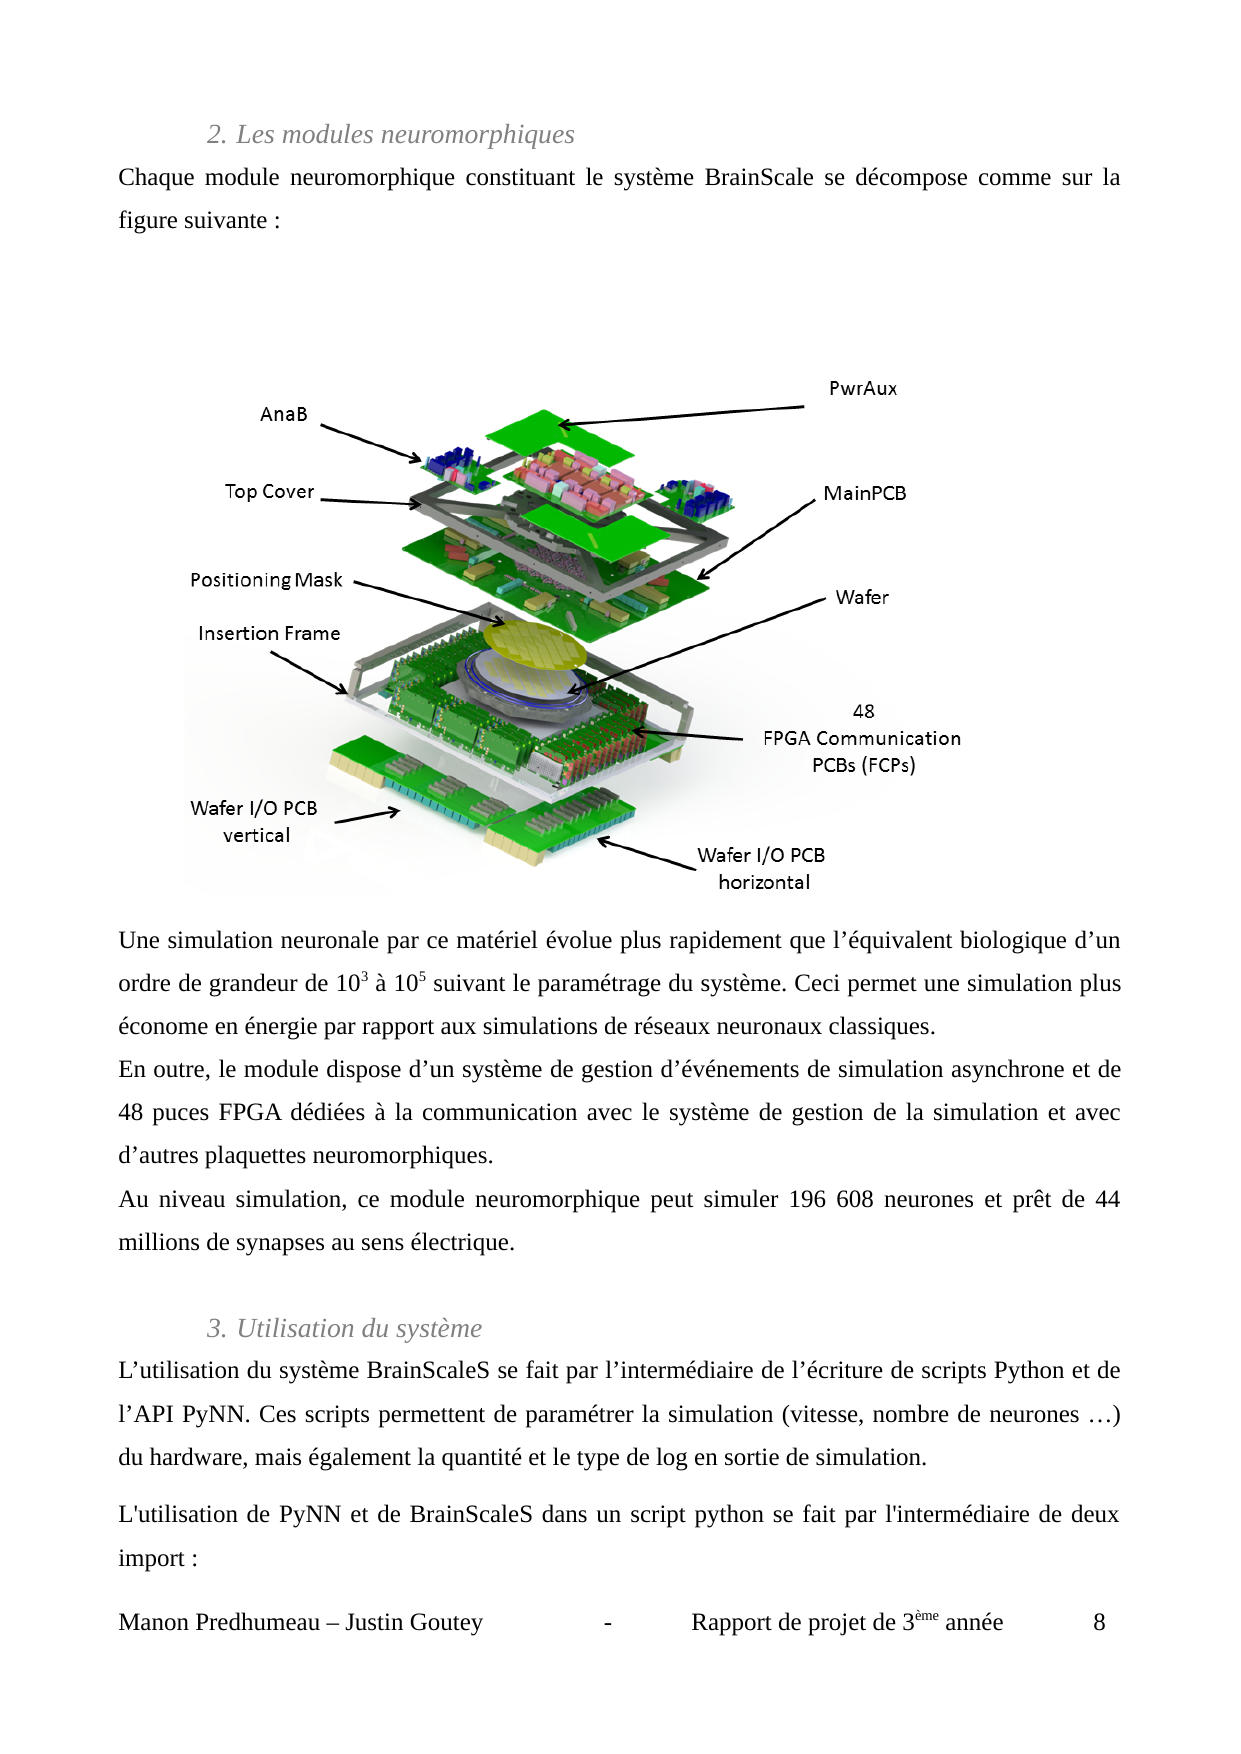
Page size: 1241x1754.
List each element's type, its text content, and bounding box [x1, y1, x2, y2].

text Au niveau simulation, ce module neuromorphique peut simuler 196 608 neurones et prêt de 44 millions de synapses au sens électrique. [118, 1184, 1122, 1256]
picture [183, 374, 967, 894]
text Chaque module neuromorphique constituant le système BrainScale se décompose comme sur la figure suivante : [118, 162, 1122, 234]
subtitle Utilisation du système [207, 1311, 1122, 1343]
text En outre, le module dispose d’un système de gestion d’événements de simulation asynchrone et de 48 puces FPGA dédiées à la communication avec le système de gestion de la simulation et avec d’autres plaquettes neuromorphiques. [118, 1054, 1122, 1169]
text Une simulation neuronale par ce matériel évolue plus rapidement que l’équivalent biologique d’un ordre de grandeur de 103 à 105 suivant le paramétrage du système. Ceci permet une simulation plus économe en énergie par rapport aux simulations de réseaux neuronaux classiques. [118, 925, 1122, 1040]
text L’utilisation du système BrainScaleS se fait par l’intermédiaire de l’écriture de scripts Python et de l’API PyNN. Ces scripts permettent de paramétrer la simulation (vitesse, nombre de neurones …) du hardware, mais également la quantité et le type de log en sortie de simulation. [118, 1356, 1122, 1471]
text L'utilisation de PyNN et de BrainScaleS dans un script python se fait par l'intermédiaire de deux import : [118, 1499, 1122, 1571]
subtitle Les modules neuromorphiques [207, 118, 1122, 150]
